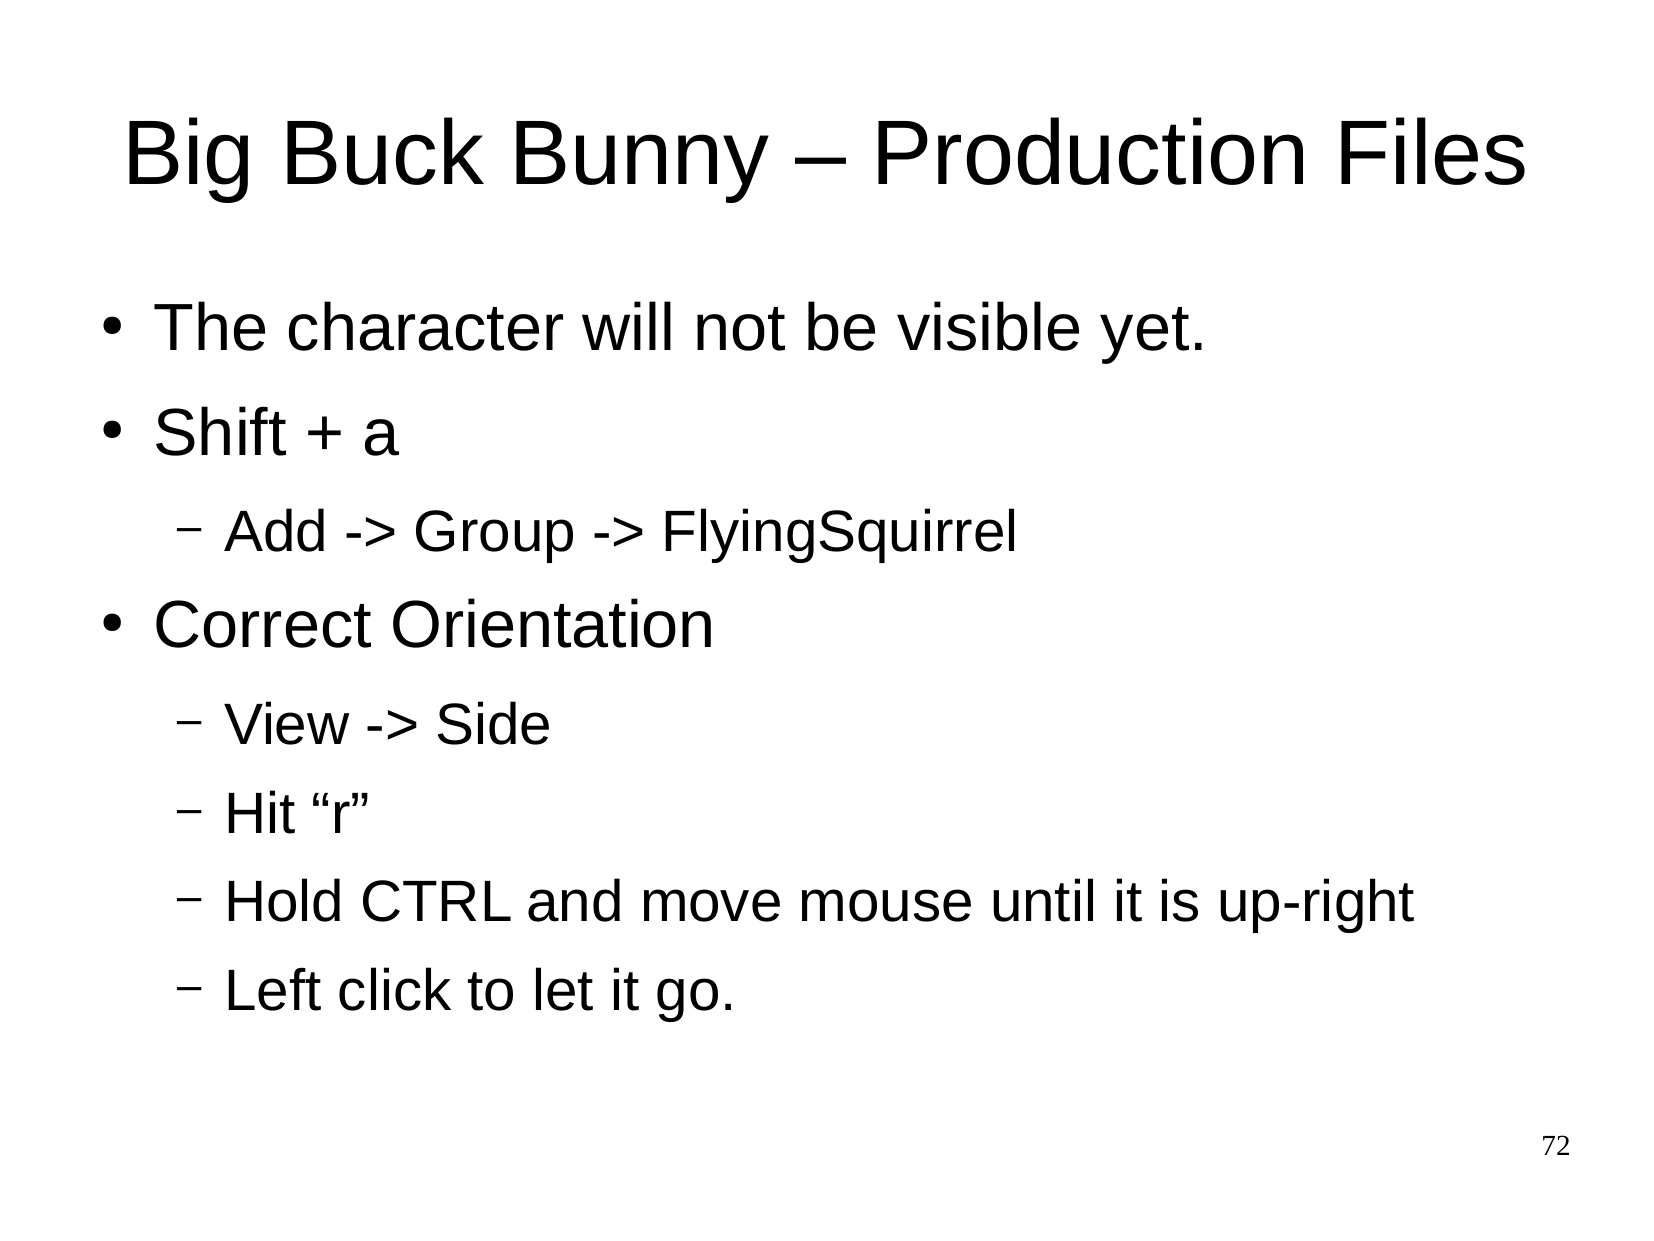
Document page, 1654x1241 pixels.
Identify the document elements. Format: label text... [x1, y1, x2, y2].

list The character will not be visible yet. Shift + a Add -> Group -> FlyingSquirrel Correct Orientation View -> Side Hit “r” Hold CTRL and move mouse until it is up-right Left click to let it go. [82, 290, 1571, 1094]
title Big Buck Bunny – Production Files [82, 49, 1571, 257]
